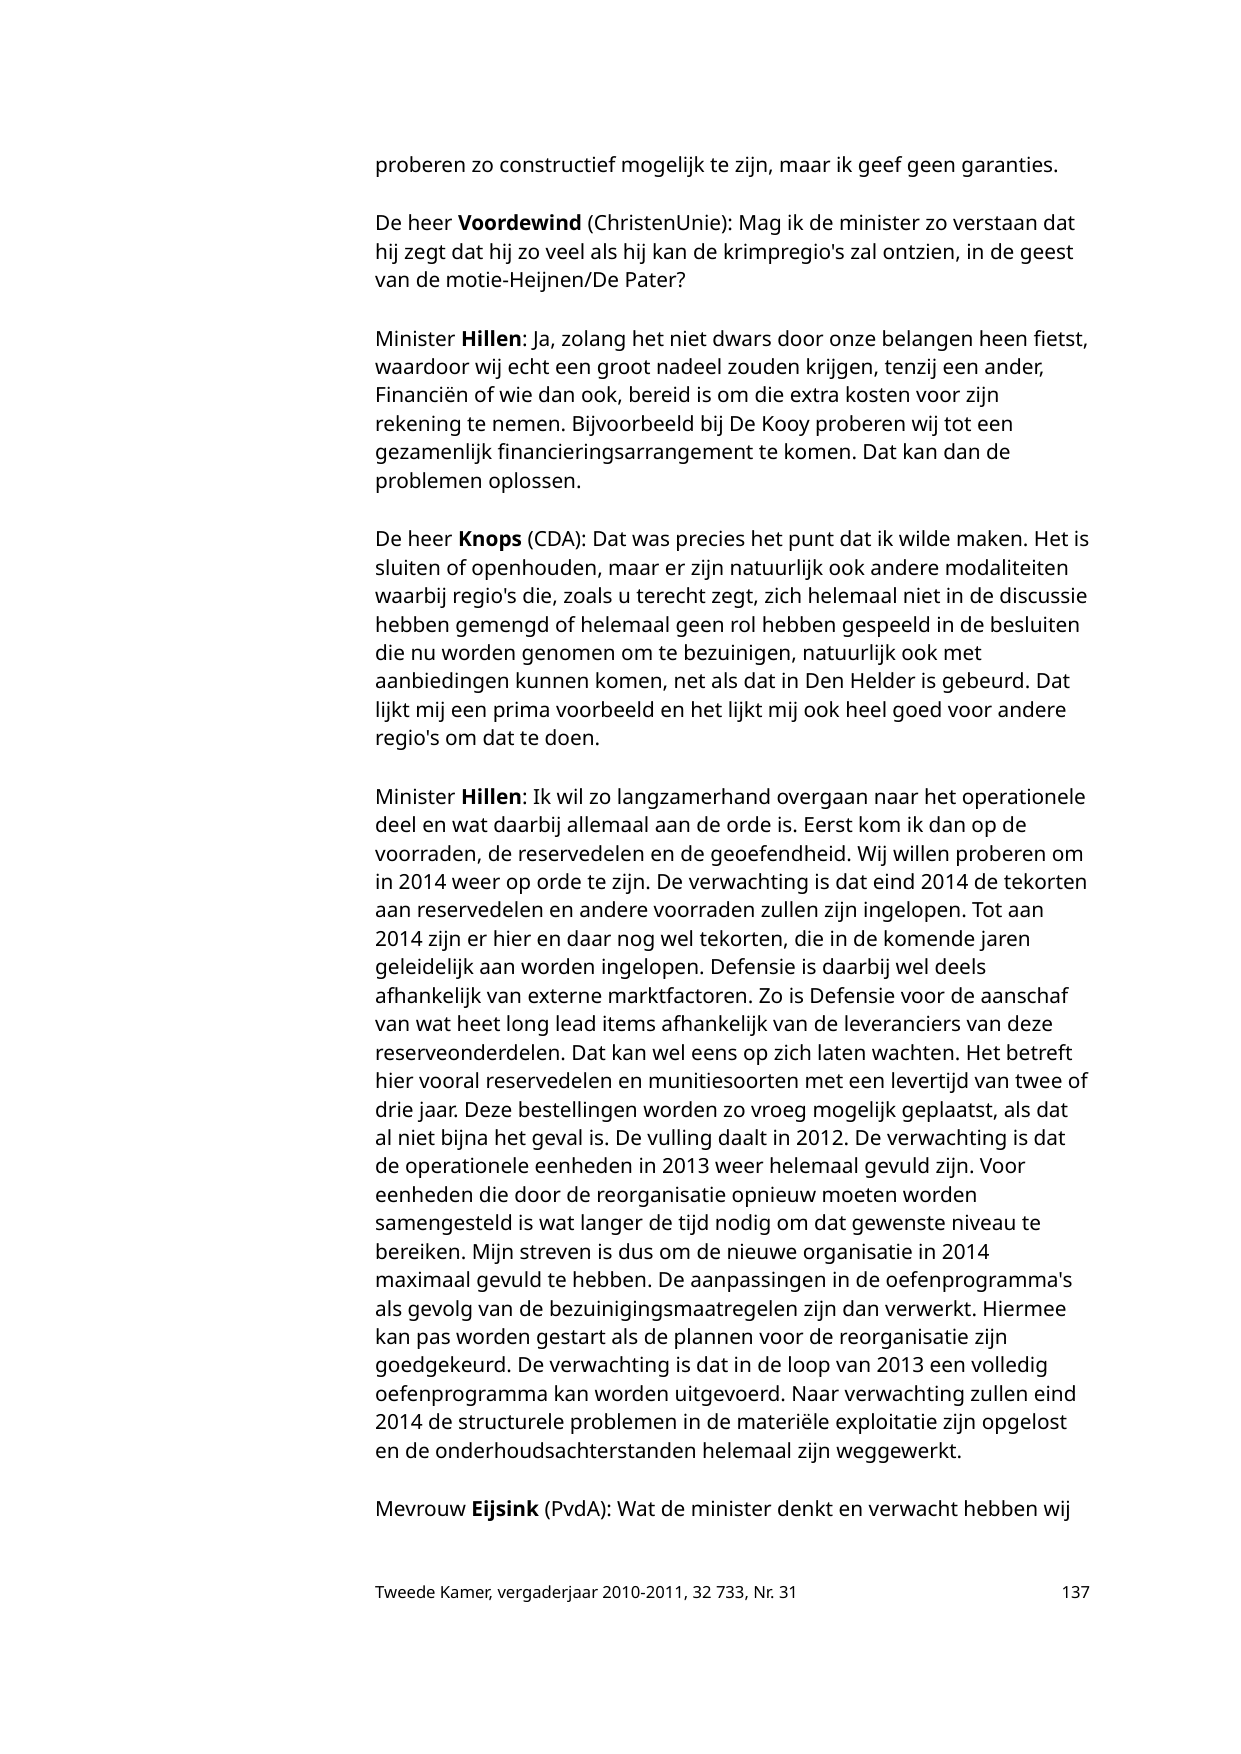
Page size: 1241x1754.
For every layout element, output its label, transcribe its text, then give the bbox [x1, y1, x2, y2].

text De heer Voordewind (ChristenUnie): Mag ik de minister zo verstaan dat hij zegt dat hij zo veel als hij kan de krimpregio's zal ontzien, in de geest van de motie-Heijnen/De Pater? [375, 208, 1090, 294]
text proberen zo constructief mogelijk te zijn, maar ik geef geen garanties. [375, 150, 1090, 178]
text Mevrouw Eijsink (PvdA): Wat de minister denkt en verwacht hebben wij [375, 1494, 1090, 1523]
text Minister Hillen: Ik wil zo langzamerhand overgaan naar het operationele deel en wat daarbij allemaal aan de orde is. Eerst kom ik dan op de voorraden, de reservedelen en de geoefendheid. Wij willen proberen om in 2014 weer op orde te zijn. De verwachting is dat eind 2014 de tekorten aan reservedelen en andere voorraden zullen zijn ingelopen. Tot aan 2014 zijn er hier en daar nog wel tekorten, die in de komende jaren geleidelijk aan worden ingelopen. Defensie is daarbij wel deels afhankelijk van externe marktfactoren. Zo is Defensie voor de aanschaf van wat heet long lead items afhankelijk van de leveranciers van deze reserveonderdelen. Dat kan wel eens op zich laten wachten. Het betreft hier vooral reservedelen en munitiesoorten met een levertijd van twee of drie jaar. Deze bestellingen worden zo vroeg mogelijk geplaatst, als dat al niet bijna het geval is. De vulling daalt in 2012. De verwachting is dat de operationele eenheden in 2013 weer helemaal gevuld zijn. Voor eenheden die door de reorganisatie opnieuw moeten worden samengesteld is wat langer de tijd nodig om dat gewenste niveau te bereiken. Mijn streven is dus om de nieuwe organisatie in 2014 maximaal gevuld te hebben. De aanpassingen in de oefenprogramma's als gevolg van de bezuinigingsmaatregelen zijn dan verwerkt. Hiermee kan pas worden gestart als de plannen voor de reorganisatie zijn goedgekeurd. De verwachting is dat in de loop van 2013 een volledig oefenprogramma kan worden uitgevoerd. Naar verwachting zullen eind 2014 de structurele problemen in de materiële exploitatie zijn opgelost en de onderhoudsachterstanden helemaal zijn weggewerkt. [375, 782, 1090, 1464]
text De heer Knops (CDA): Dat was precies het punt dat ik wilde maken. Het is sluiten of openhouden, maar er zijn natuurlijk ook andere modaliteiten waarbij regio's die, zoals u terecht zegt, zich helemaal niet in de discussie hebben gemengd of helemaal geen rol hebben gespeeld in de besluiten die nu worden genomen om te bezuinigen, natuurlijk ook met aanbiedingen kunnen komen, net als dat in Den Helder is gebeurd. Dat lijkt mij een prima voorbeeld en het lijkt mij ook heel goed voor andere regio's om dat te doen. [375, 524, 1090, 752]
text Minister Hillen: Ja, zolang het niet dwars door onze belangen heen fietst, waardoor wij echt een groot nadeel zouden krijgen, tenzij een ander, Financiën of wie dan ook, bereid is om die extra kosten voor zijn rekening te nemen. Bijvoorbeeld bij De Kooy proberen wij tot een gezamenlijk financieringsarrangement te komen. Dat kan dan de problemen oplossen. [375, 324, 1090, 494]
